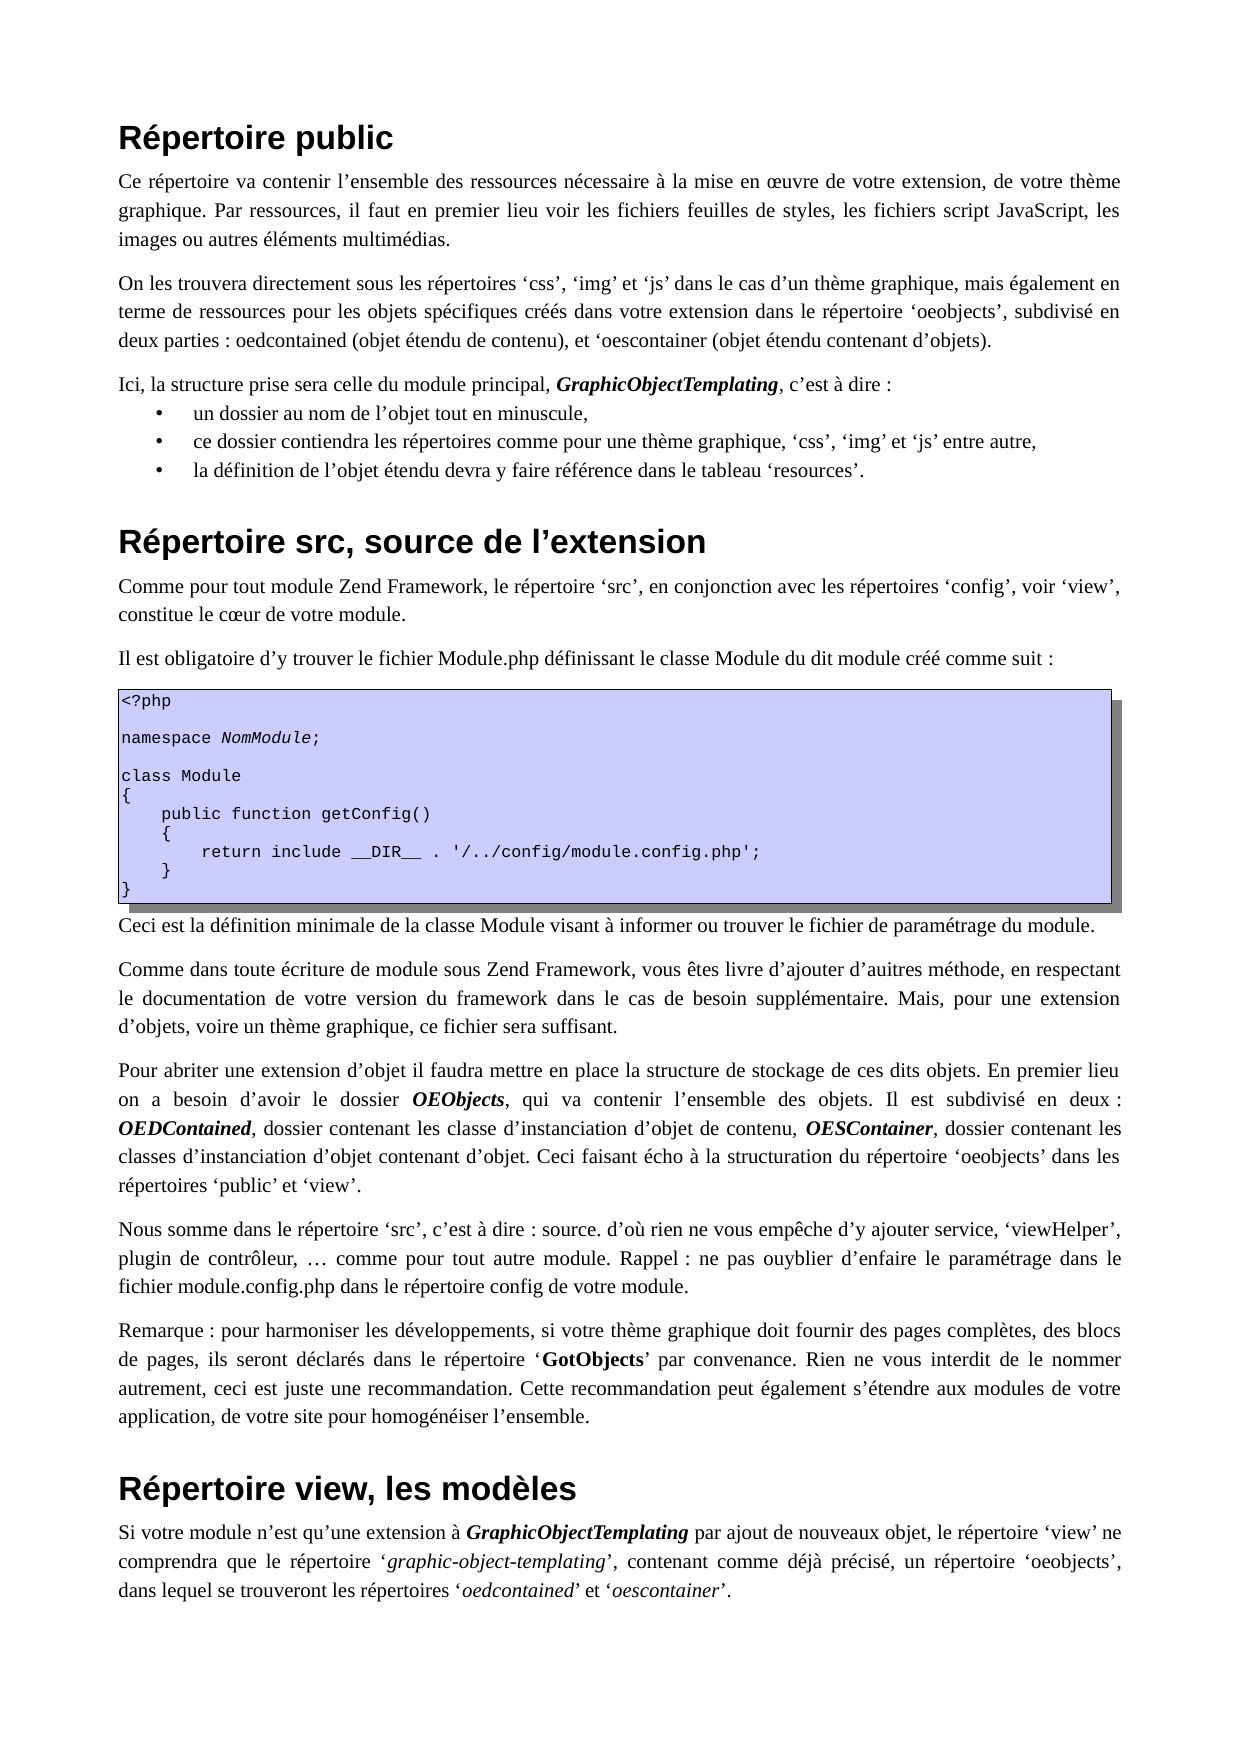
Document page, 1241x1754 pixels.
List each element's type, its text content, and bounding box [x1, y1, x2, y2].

text { [119, 783, 1111, 802]
text namespace NomModule; [119, 727, 1111, 746]
text Remarque : pour harmoniser les développements, si votre thème graphique doit fournir des pages complètes, des blocs de pages, ils seront déclarés dans le répertoire ‘GotObjects’ par convenance. Rien ne vous interdit de le nommer autrement, ceci est juste une recommandation. Cette recommandation peut également s’étendre aux modules de votre application, de votre site pour homogénéiser l’ensemble. [118, 1318, 1122, 1428]
list un dossier au nom de l’objet tout en minuscule, [156, 400, 1122, 424]
text Il est obligatoire d’y trouver le fichier Module.php définissant le classe Module du dit module créé comme suit : [118, 646, 1122, 670]
text class Module [119, 765, 1111, 783]
text Ceci est la définition minimale de la classe Module visant à informer ou trouver le fichier de paramétrage du module. [118, 913, 1122, 937]
text public function getConfig() [119, 802, 1111, 821]
subtitle Répertoire view, les modèles [118, 1469, 1122, 1507]
text Pour abriter une extension d’objet il faudra mettre en place la structure de stockage de ces dits objets. En premier lieu on a besoin d’avoir le dossier OEObjects, qui va contenir l’ensemble des objets. Il est subdivisé en deux : OEDContained, dossier contenant les classe d’instanciation d’objet de contenu, OESContainer, dossier contenant les classes d’instanciation d’objet contenant d’objet. Ceci faisant écho à la structuration du répertoire ‘oeobjects’ dans les répertoires ‘public’ et ‘view’. [118, 1058, 1122, 1197]
text Ici, la structure prise sera celle du module principal, GraphicObjectTemplating, c’est à dire : [118, 372, 1122, 396]
subtitle Répertoire public [118, 118, 1122, 157]
text Ce répertoire va contenir l’ensemble des ressources nécessaire à la mise en œuvre de votre extension, de votre thème graphique. Par ressources, il faut en premier lieu voir les fichiers feuilles de styles, les fichiers script JavaScript, les images ou autres éléments multimédias. [118, 169, 1122, 251]
list ce dossier contiendra les répertoires comme pour une thème graphique, ‘css’, ‘img’ et ‘js’ entre autre, [156, 429, 1122, 453]
text Comme pour tout module Zend Framework, le répertoire ‘src’, en conjonction avec les répertoires ‘config’, voir ‘view’, constitue le cœur de votre module. [118, 573, 1122, 626]
text <?php [119, 690, 1111, 708]
text } [119, 878, 1111, 903]
text { [119, 821, 1111, 840]
text Si votre module n’est qu’une extension à GraphicObjectTemplating par ajout de nouveaux objet, le répertoire ‘view’ ne comprendra que le répertoire ‘graphic-object-templating’, contenant comme déjà précisé, un répertoire ‘oeobjects’, dans lequel se trouveront les répertoires ‘oedcontained’ et ‘oescontainer’. [118, 1520, 1122, 1602]
text } [119, 859, 1111, 878]
text On les trouvera directement sous les répertoires ‘css’, ‘img’ et ‘js’ dans le cas d’un thème graphique, mais également en terme de ressources pour les objets spécifiques créés dans votre extension dans le répertoire ‘oeobjects’, subdivisé en deux parties : oedcontained (objet étendu de contenu), et ‘oescontainer (objet étendu contenant d’objets). [118, 270, 1122, 352]
text Nous somme dans le répertoire ‘src’, c’est à dire : source. d’où rien ne vous empêche d’y ajouter service, ‘viewHelper’, plugin de contrôleur, … comme pour tout autre module. Rappel : ne pas ouyblier d’enfaire le paramétrage dans le fichier module.config.php dans le répertoire config de votre module. [118, 1217, 1122, 1298]
list la définition de l’objet étendu devra y faire référence dans le tableau ‘resources’. [156, 458, 1122, 482]
subtitle Répertoire src, source de l’extension [118, 522, 1122, 561]
text Comme dans toute écriture de module sous Zend Framework, vous êtes livre d’ajouter d’auitres méthode, en respectant le documentation de votre version du framework dans le cas de besoin supplémentaire. Mais, pour une extension d’objets, voire un thème graphique, ce fichier sera suffisant. [118, 957, 1122, 1038]
text return include __DIR__ . '/../config/module.config.php'; [119, 840, 1111, 859]
